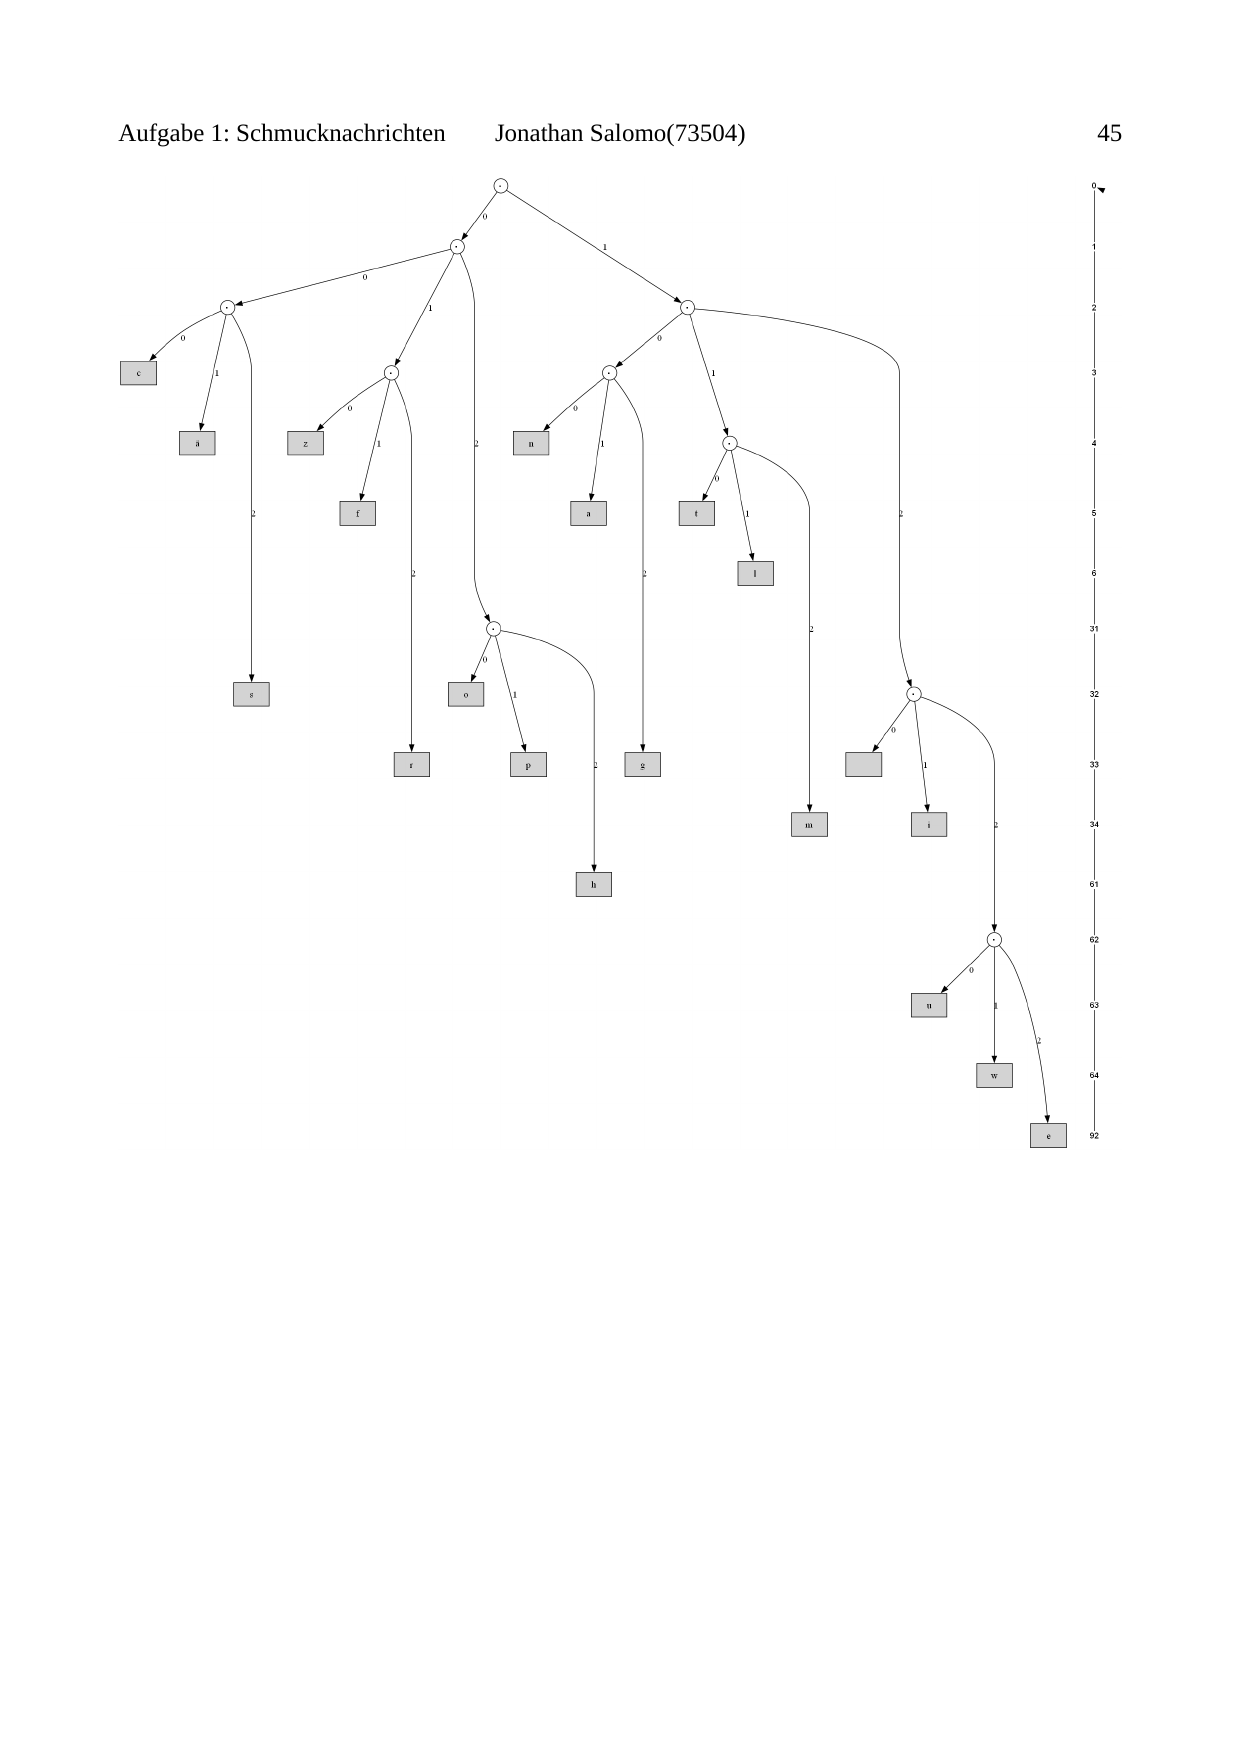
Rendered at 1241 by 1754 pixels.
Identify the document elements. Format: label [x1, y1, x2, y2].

picture [118, 176, 1123, 1150]
